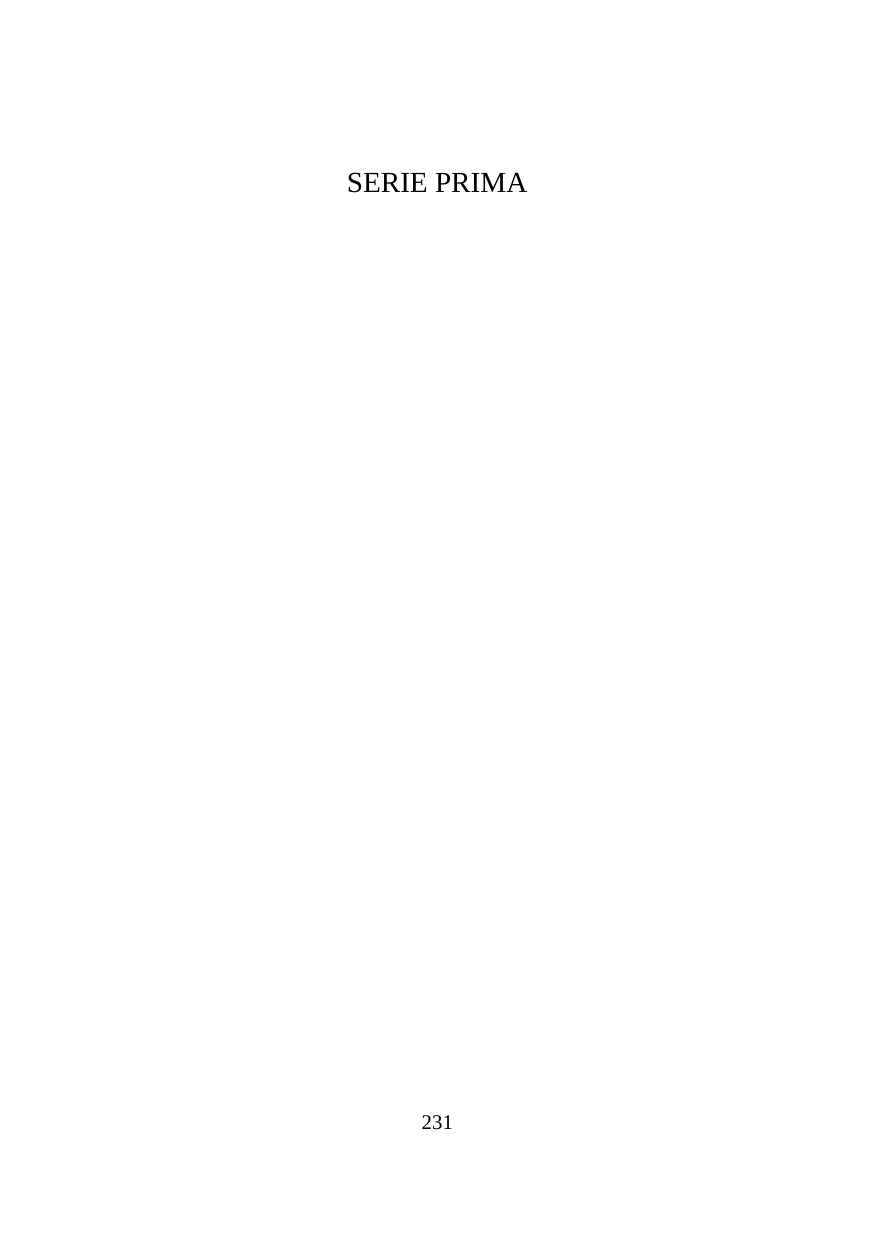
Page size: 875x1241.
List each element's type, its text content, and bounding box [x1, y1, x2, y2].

subtitle SERIE PRIMA [106, 165, 768, 199]
